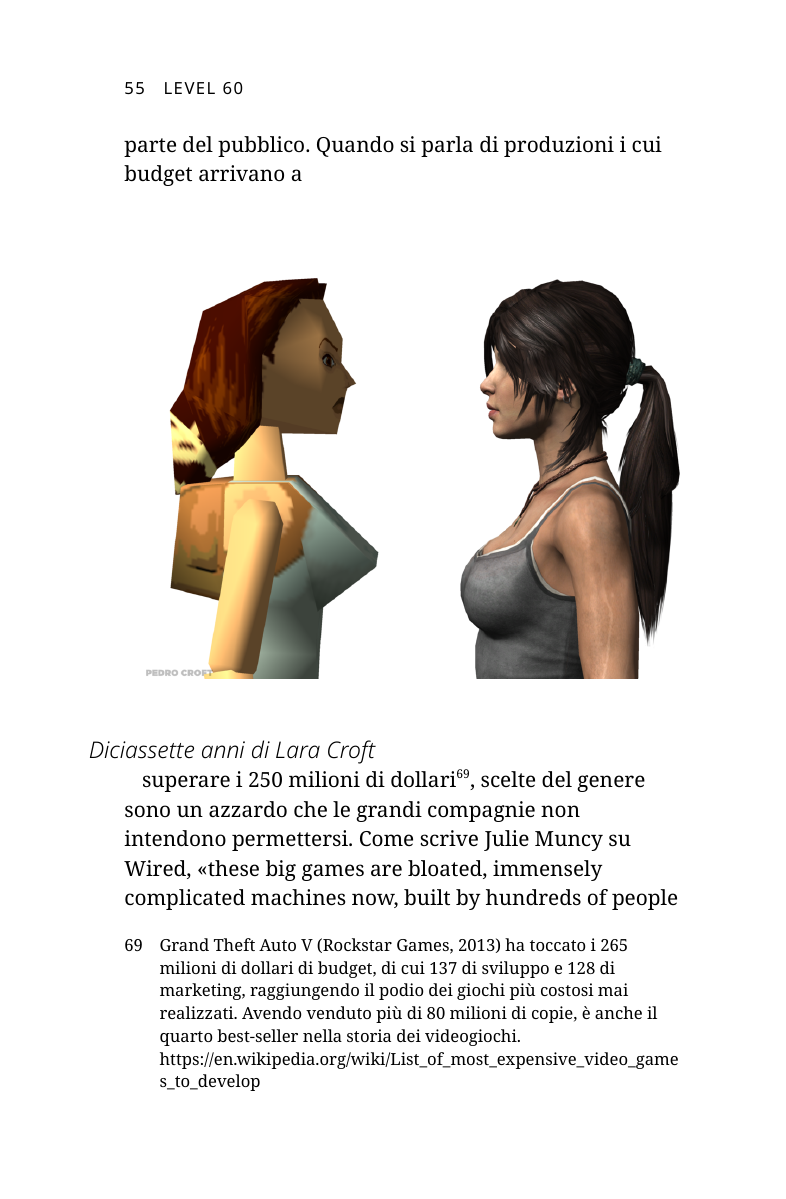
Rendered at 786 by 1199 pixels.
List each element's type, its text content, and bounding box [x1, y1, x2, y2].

text superare i 250 milioni di dollari, scelte del genere sono un azzardo che le grandi compagnie non intendono permettersi. Come scrive Julie Muncy su Wired, «these big games are bloated, immensely complicated machines now, built by hundreds of people [124, 766, 679, 912]
text Diciassette anni di Lara Croft [88, 200, 785, 766]
text parte del pubblico. Quando si parla di produzioni i cui budget arrivano a [124, 129, 679, 188]
picture [144, 256, 700, 679]
text Grand Theft Auto V (Rockstar Games, 2013) ha toccato i 265 milioni di dollari di budget, di cui 137 di sviluppo e 128 di marketing, raggiungendo il podio dei giochi più costosi mai realizzati. Avendo venduto più di 80 milioni di copie, è anche il quarto best-seller nella storia dei videogiochi. https://en.wikipedia.org/wiki/List_of_most_expensive_video_games_to_develop [124, 934, 679, 1093]
